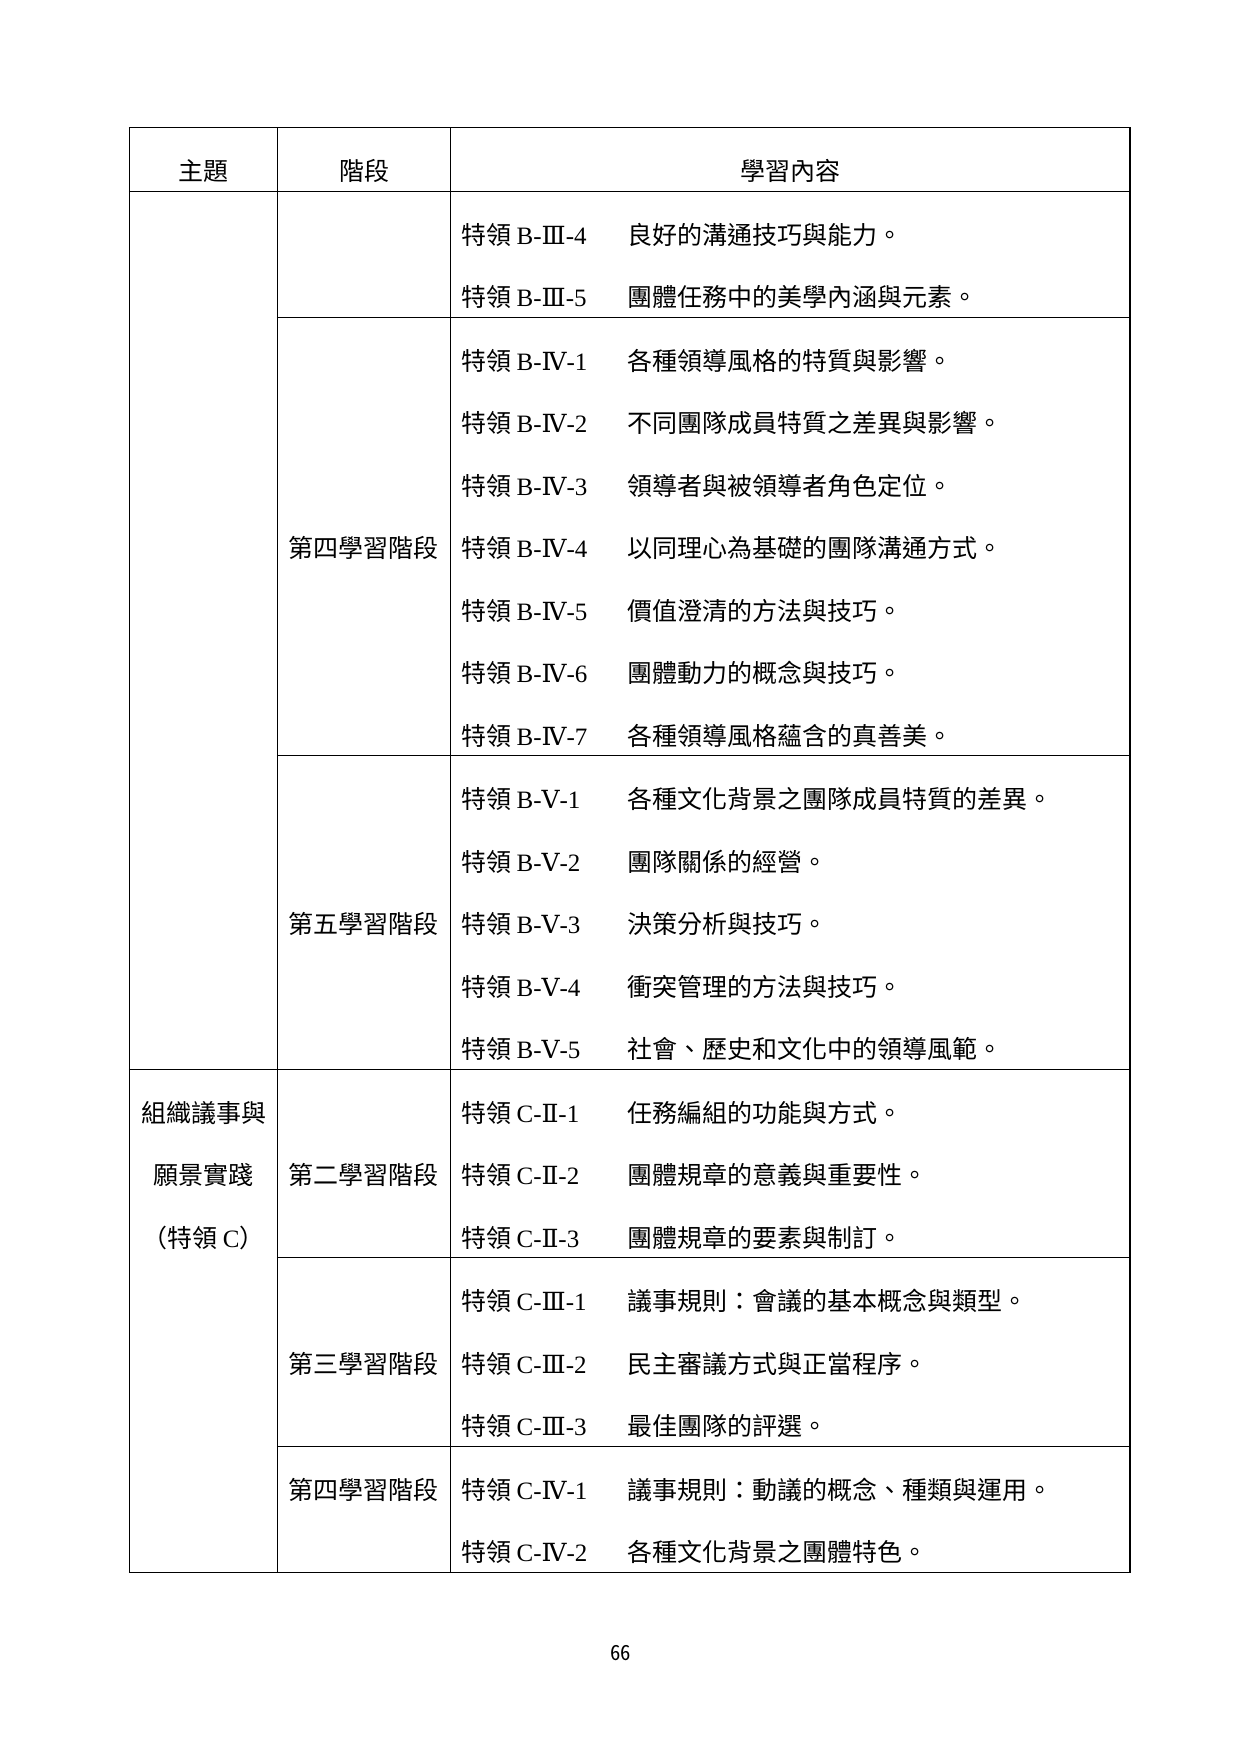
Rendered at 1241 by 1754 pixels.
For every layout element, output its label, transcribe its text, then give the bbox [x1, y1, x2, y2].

table_cell 第四學習階段 [278, 1447, 450, 1572]
table_cell 第二學習階段 [278, 1070, 450, 1257]
table_cell 任務編組的功能與方式。 團體規章的意義與重要性。 團體規章的要素與制訂。 [616, 1070, 1129, 1257]
table_cell 第五學習階段 [278, 756, 450, 1069]
table_cell 特領B-Ⅳ-1 特領B-Ⅳ-2 特領B-Ⅳ-3 特領B-Ⅳ-4 特領B-Ⅳ-5 特領B-Ⅳ-6 特領B-Ⅳ-7 [451, 318, 616, 755]
table_cell 第四學習階段 [278, 318, 450, 755]
table_cell 良好的溝通技巧與能力。 團體任務中的美學內涵與元素。 [616, 192, 1129, 317]
table_cell 第三學習階段 [278, 1258, 450, 1446]
table_cell 特領B-Ⅲ-4 特領B-Ⅲ-5 [451, 192, 616, 317]
table_cell 特領C-Ⅲ-1 特領C-Ⅲ-2 特領C-Ⅲ-3 [451, 1258, 616, 1446]
table_cell 組織議事與願景實踐 （特領C） [130, 1070, 277, 1572]
table_cell [278, 192, 450, 317]
table_cell [130, 192, 277, 1069]
table_header 階段 [278, 128, 450, 191]
table_cell 議事規則：會議的基本概念與類型。 民主審議方式與正當程序。 最佳團隊的評選。 [616, 1258, 1129, 1446]
table_header 學習內容 [451, 128, 1129, 191]
table_header 主題 [130, 128, 277, 191]
table_cell 特領B-Ⅴ-1 特領B-Ⅴ-2 特領B-Ⅴ-3 特領B-Ⅴ-4 特領B-Ⅴ-5 [451, 756, 616, 1069]
table_cell 議事規則：動議的概念、種類與運用。 各種文化背景之團體特色。 [616, 1447, 1129, 1572]
table_cell 特領C-Ⅳ-1 特領C-Ⅳ-2 [451, 1447, 616, 1572]
table_cell 各種文化背景之團隊成員特質的差異。 團隊關係的經營。 決策分析與技巧。 衝突管理的方法與技巧。 社會、歷史和文化中的領導風範。 [616, 756, 1129, 1069]
table_cell 各種領導風格的特質與影響。 不同團隊成員特質之差異與影響。 領導者與被領導者角色定位。 以同理心為基礎的團隊溝通方式。 價值澄清的方法與技巧。 團體動力的概念與技巧。 各種領導風格蘊含的真善美。 [616, 318, 1129, 755]
table_cell 特領C-Ⅱ-1 特領C-Ⅱ-2 特領C-Ⅱ-3 [451, 1070, 616, 1257]
